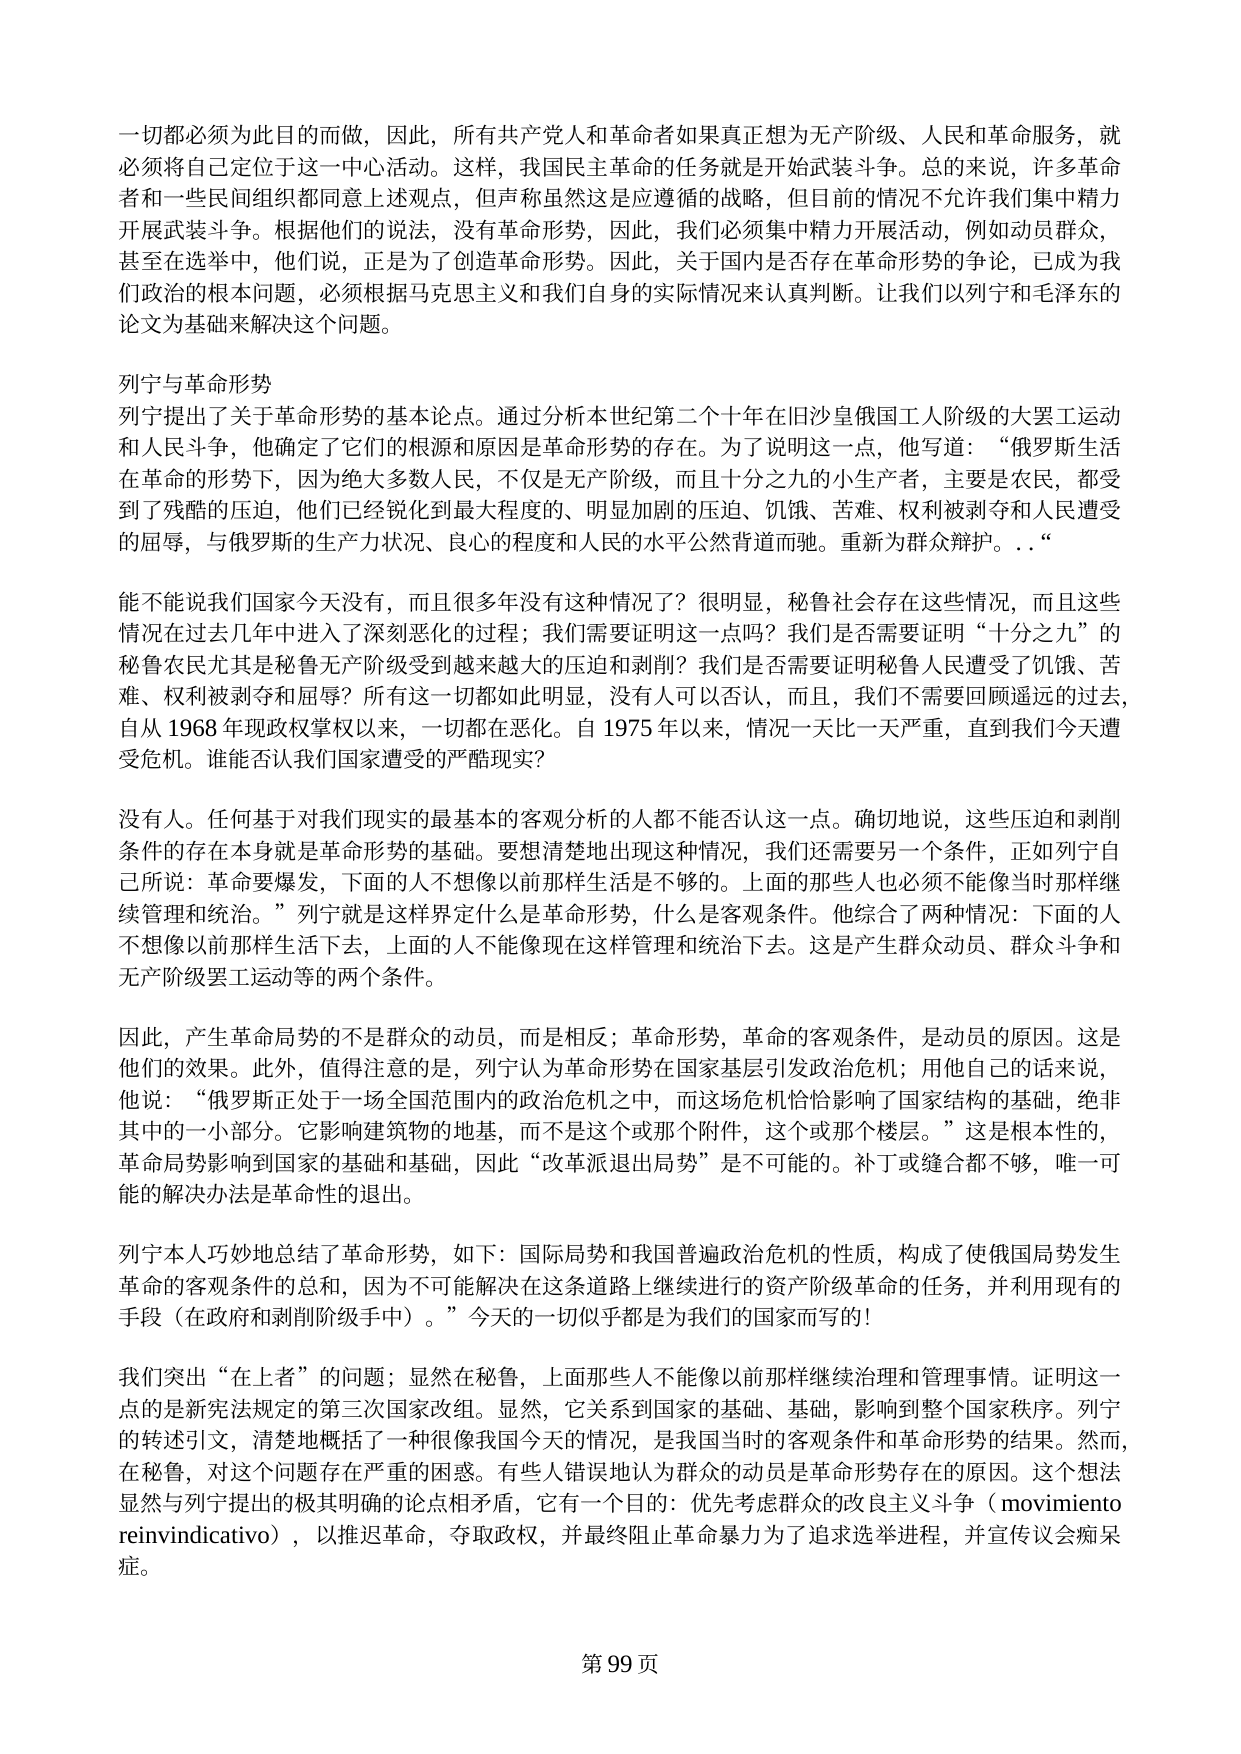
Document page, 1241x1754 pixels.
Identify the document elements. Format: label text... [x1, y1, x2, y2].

text 列宁提出了关于革命形势的基本论点。通过分析本世纪第二个十年在旧沙皇俄国工人阶级的大罢工运动和人民斗争，他确定了它们的根源和原因是革命形势的存在。为了说明这一点，他写道：“俄罗斯生活在革命的形势下，因为绝大多数人民，不仅是无产阶级，而且十分之九的小生产者，主要是农民，都受到了残酷的压迫，他们已经锐化到最大程度的、明显加剧的压迫、饥饿、苦难、权利被剥夺和人民遭受的屈辱，与俄罗斯的生产力状况、良心的程度和人民的水平公然背道而驰。重新为群众辩护。. . “ [118, 399, 1122, 556]
text 我们突出“在上者”的问题；显然在秘鲁，上面那些人不能像以前那样继续治理和管理事情。证明这一点的是新宪法规定的第三次国家改组。显然，它关系到国家的基础、基础，影响到整个国家秩序。列宁的转述引文，清楚地概括了一种很像我国今天的情况，是我国当时的客观条件和革命形势的结果。然而，在秘鲁，对这个问题存在严重的困惑。有些人错误地认为群众的动员是革命形势存在的原因。这个想法显然与列宁提出的极其明确的论点相矛盾，它有一个目的：优先考虑群众的改良主义斗争（movimiento reinvindicativo），以推迟革命，夺取政权，并最终阻止革命暴力为了追求选举进程，并宣传议会痴呆症。 [118, 1361, 1122, 1581]
text 一切都必须为此目的而做，因此，所有共产党人和革命者如果真正想为无产阶级、人民和革命服务，就必须将自己定位于这一中心活动。这样，我国民主革命的任务就是开始武装斗争。总的来说，许多革命者和一些民间组织都同意上述观点，但声称虽然这是应遵循的战略，但目前的情况不允许我们集中精力开展武装斗争。根据他们的说法，没有革命形势，因此，我们必须集中精力开展活动，例如动员群众，甚至在选举中，他们说，正是为了创造革命形势。因此，关于国内是否存在革命形势的争论，已成为我们政治的根本问题，必须根据马克思主义和我们自身的实际情况来认真判断。让我们以列宁和毛泽东的论文为基础来解决这个问题。 [118, 118, 1122, 339]
text 因此，产生革命局势的不是群众的动员，而是相反；革命形势，革命的客观条件，是动员的原因。这是他们的效果。此外，值得注意的是，列宁认为革命形势在国家基层引发政治危机；用他自己的话来说，他说：“俄罗斯正处于一场全国范围内的政治危机之中，而这场危机恰恰影响了国家结构的基础，绝非其中的一小部分。它影响建筑物的地基，而不是这个或那个附件，这个或那个楼层。”这是根本性的，革命局势影响到国家的基础和基础，因此“改革派退出局势”是不可能的。补丁或缝合都不够，唯一可能的解决办法是革命性的退出。 [118, 1020, 1122, 1209]
text 列宁与革命形势 [118, 367, 1122, 399]
text 能不能说我们国家今天没有，而且很多年没有这种情况了？很明显，秘鲁社会存在这些情况，而且这些情况在过去几年中进入了深刻恶化的过程；我们需要证明这一点吗？我们是否需要证明“十分之九”的秘鲁农民尤其是秘鲁无产阶级受到越来越大的压迫和剥削？我们是否需要证明秘鲁人民遭受了饥饿、苦难、权利被剥夺和屈辱？所有这一切都如此明显，没有人可以否认，而且，我们不需要回顾遥远的过去，自从1968年现政权掌权以来，一切都在恶化。自1975年以来，情况一天比一天严重，直到我们今天遭受危机。谁能否认我们国家遭受的严酷现实？ [118, 585, 1122, 774]
text 列宁本人巧妙地总结了革命形势，如下：国际局势和我国普遍政治危机的性质，构成了使俄国局势发生革命的客观条件的总和，因为不可能解决在这条道路上继续进行的资产阶级革命的任务，并利用现有的手段（在政府和剥削阶级手中）。”今天的一切似乎都是为我们的国家而写的！ [118, 1237, 1122, 1332]
text 没有人。任何基于对我们现实的最基本的客观分析的人都不能否认这一点。确切地说，这些压迫和剥削条件的存在本身就是革命形势的基础。要想清楚地出现这种情况，我们还需要另一个条件，正如列宁自己所说：革命要爆发，下面的人不想像以前那样生活是不够的。上面的那些人也必须不能像当时那样继续管理和统治。”列宁就是这样界定什么是革命形势，什么是客观条件。他综合了两种情况：下面的人不想像以前那样生活下去，上面的人不能像现在这样管理和统治下去。这是产生群众动员、群众斗争和无产阶级罢工运动等的两个条件。 [118, 802, 1122, 991]
